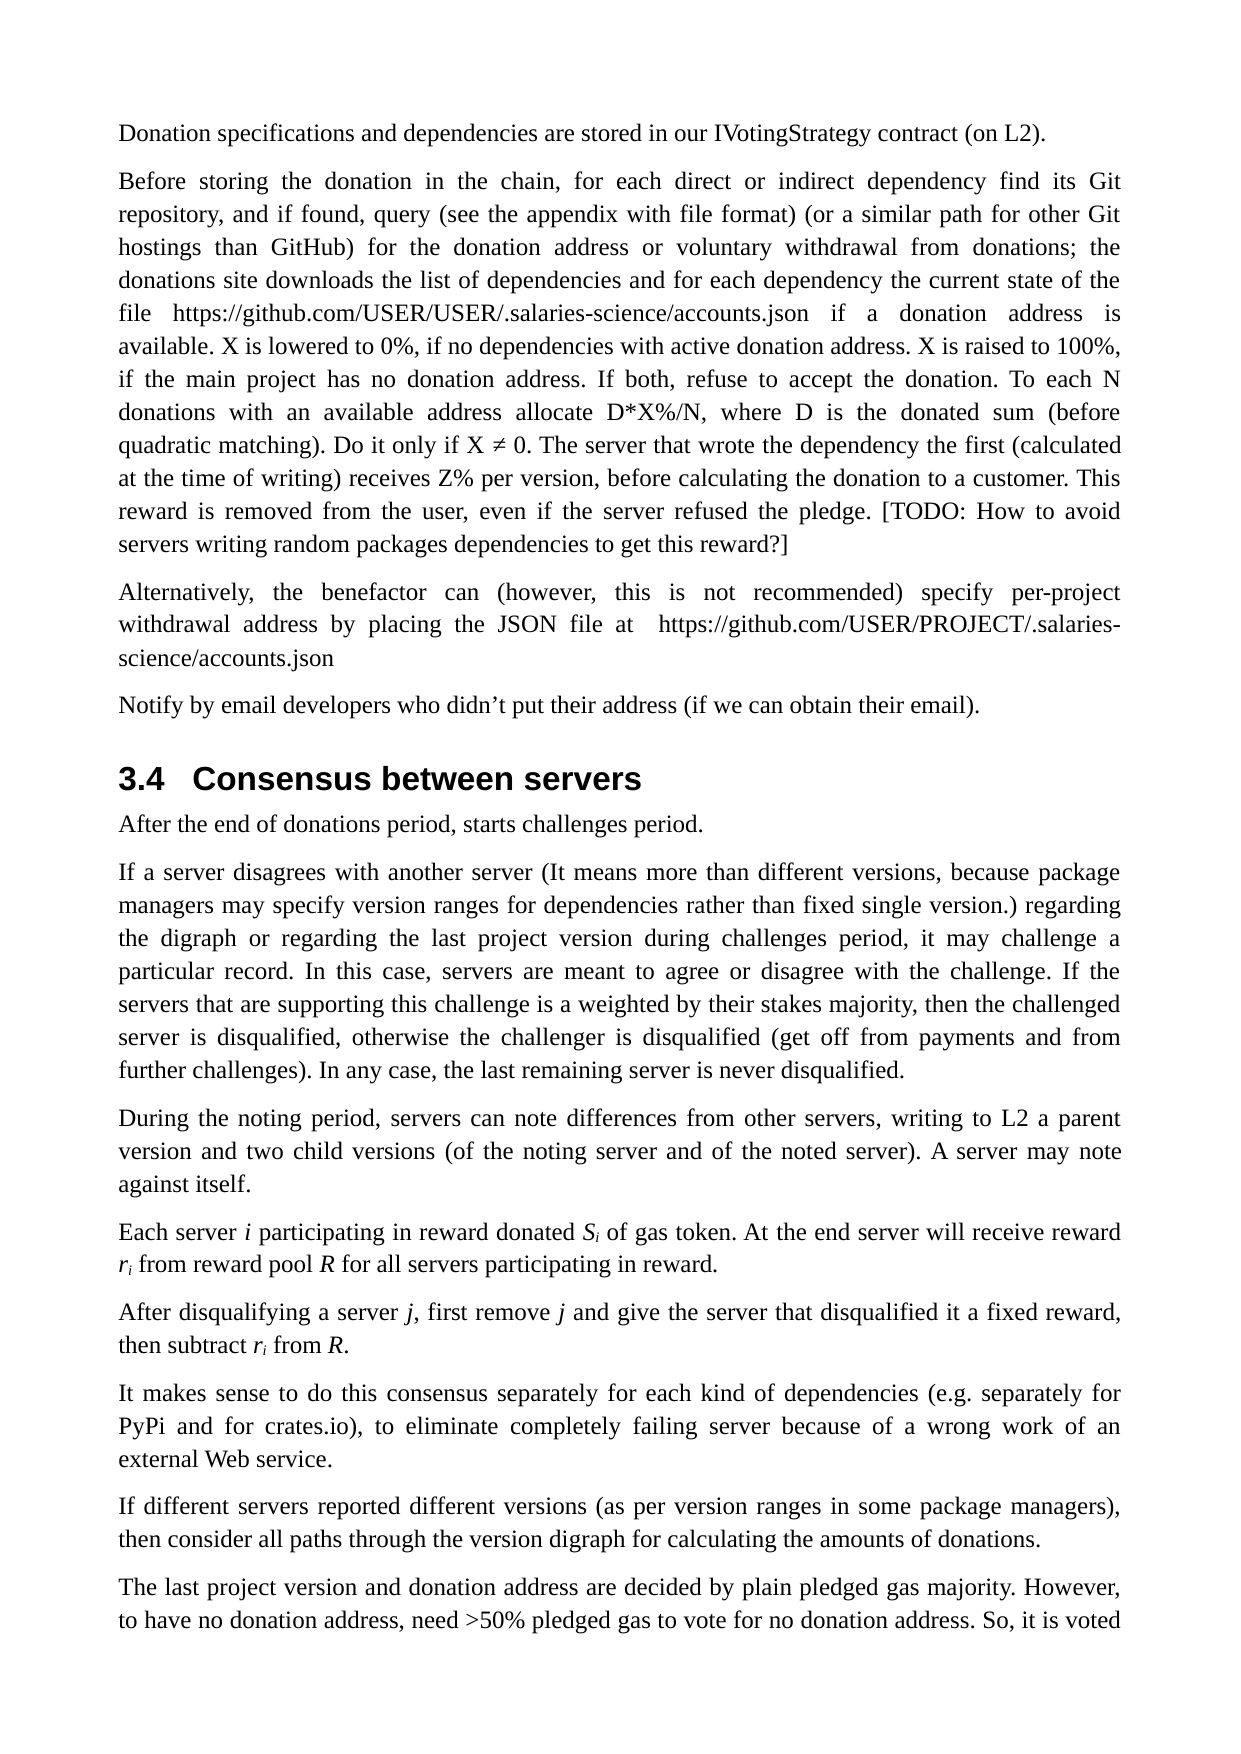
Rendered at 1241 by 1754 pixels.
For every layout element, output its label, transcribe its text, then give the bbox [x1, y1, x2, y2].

subtitle Consensus between servers [118, 759, 1122, 797]
text The last project version and donation address are decided by plain pledged gas majority. However, to have no donation address, need >50% pledged gas to vote for no donation address. So, it is voted [118, 1572, 1122, 1634]
text During the noting period, servers can note differences from other servers, writing to L2 a parent version and two child versions (of the noting server and of the noted server). A server may note against itself. [118, 1103, 1122, 1198]
text Alternatively, the benefactor can (however, this is not recommended) specify per-project withdrawal address by placing the JSON file at https://github.com/USER/PROJECT/.salaries-science/accounts.json [118, 577, 1122, 671]
text After disqualifying a server j, first remove j and give the server that disqualified it a fixed reward, then subtract ri from R. [118, 1297, 1122, 1359]
text Notify by email developers who didn’t put their address (if we can obtain their email). [118, 690, 1122, 719]
text If a server disagrees with another server (It means more than different versions, because package managers may specify version ranges for dependencies rather than fixed single version.) regarding the digraph or regarding the last project version during challenges period, it may challenge a particular record. In this case, servers are meant to agree or disagree with the challenge. If the servers that are supporting this challenge is a weighted by their stakes majority, then the challenged server is disqualified, otherwise the challenger is disqualified (get off from payments and from further challenges). In any case, the last remaining server is never disqualified. [118, 857, 1122, 1084]
text Donation specifications and dependencies are stored in our IVotingStrategy contract (on L2). [118, 118, 1122, 147]
text Each server i participating in reward donated Si of gas token. At the end server will receive reward ri from reward pool R for all servers participating in reward. [118, 1217, 1122, 1278]
text It makes sense to do this consensus separately for each kind of dependencies (e.g. separately for PyPi and for crates.io), to eliminate completely failing server because of a wrong work of an external Web service. [118, 1378, 1122, 1473]
text Before storing the donation in the chain, for each direct or indirect dependency find its Git repository, and if found, query (see the appendix with file format) (or a similar path for other Git hostings than GitHub) for the donation address or voluntary withdrawal from donations; the donations site downloads the list of dependencies and for each dependency the current state of the file https://github.com/USER/USER/.salaries-science/accounts.json if a donation address is available. X is lowered to 0%, if no dependencies with active donation address. X is raised to 100%, if the main project has no donation address. If both, refuse to accept the donation. To each N donations with an available address allocate D*X%/N, where D is the donated sum (before quadratic matching). Do it only if X ≠ 0. The server that wrote the dependency the first (calculated at the time of writing) receives Z% per version, before calculating the donation to a customer. This reward is removed from the user, even if the server refused the pledge. [TODO: How to avoid servers writing random packages dependencies to get this reward?] [118, 166, 1122, 558]
text If different servers reported different versions (as per version ranges in some package managers), then consider all paths through the version digraph for calculating the amounts of donations. [118, 1491, 1122, 1553]
text After the end of donations period, starts challenges period. [118, 809, 1122, 838]
